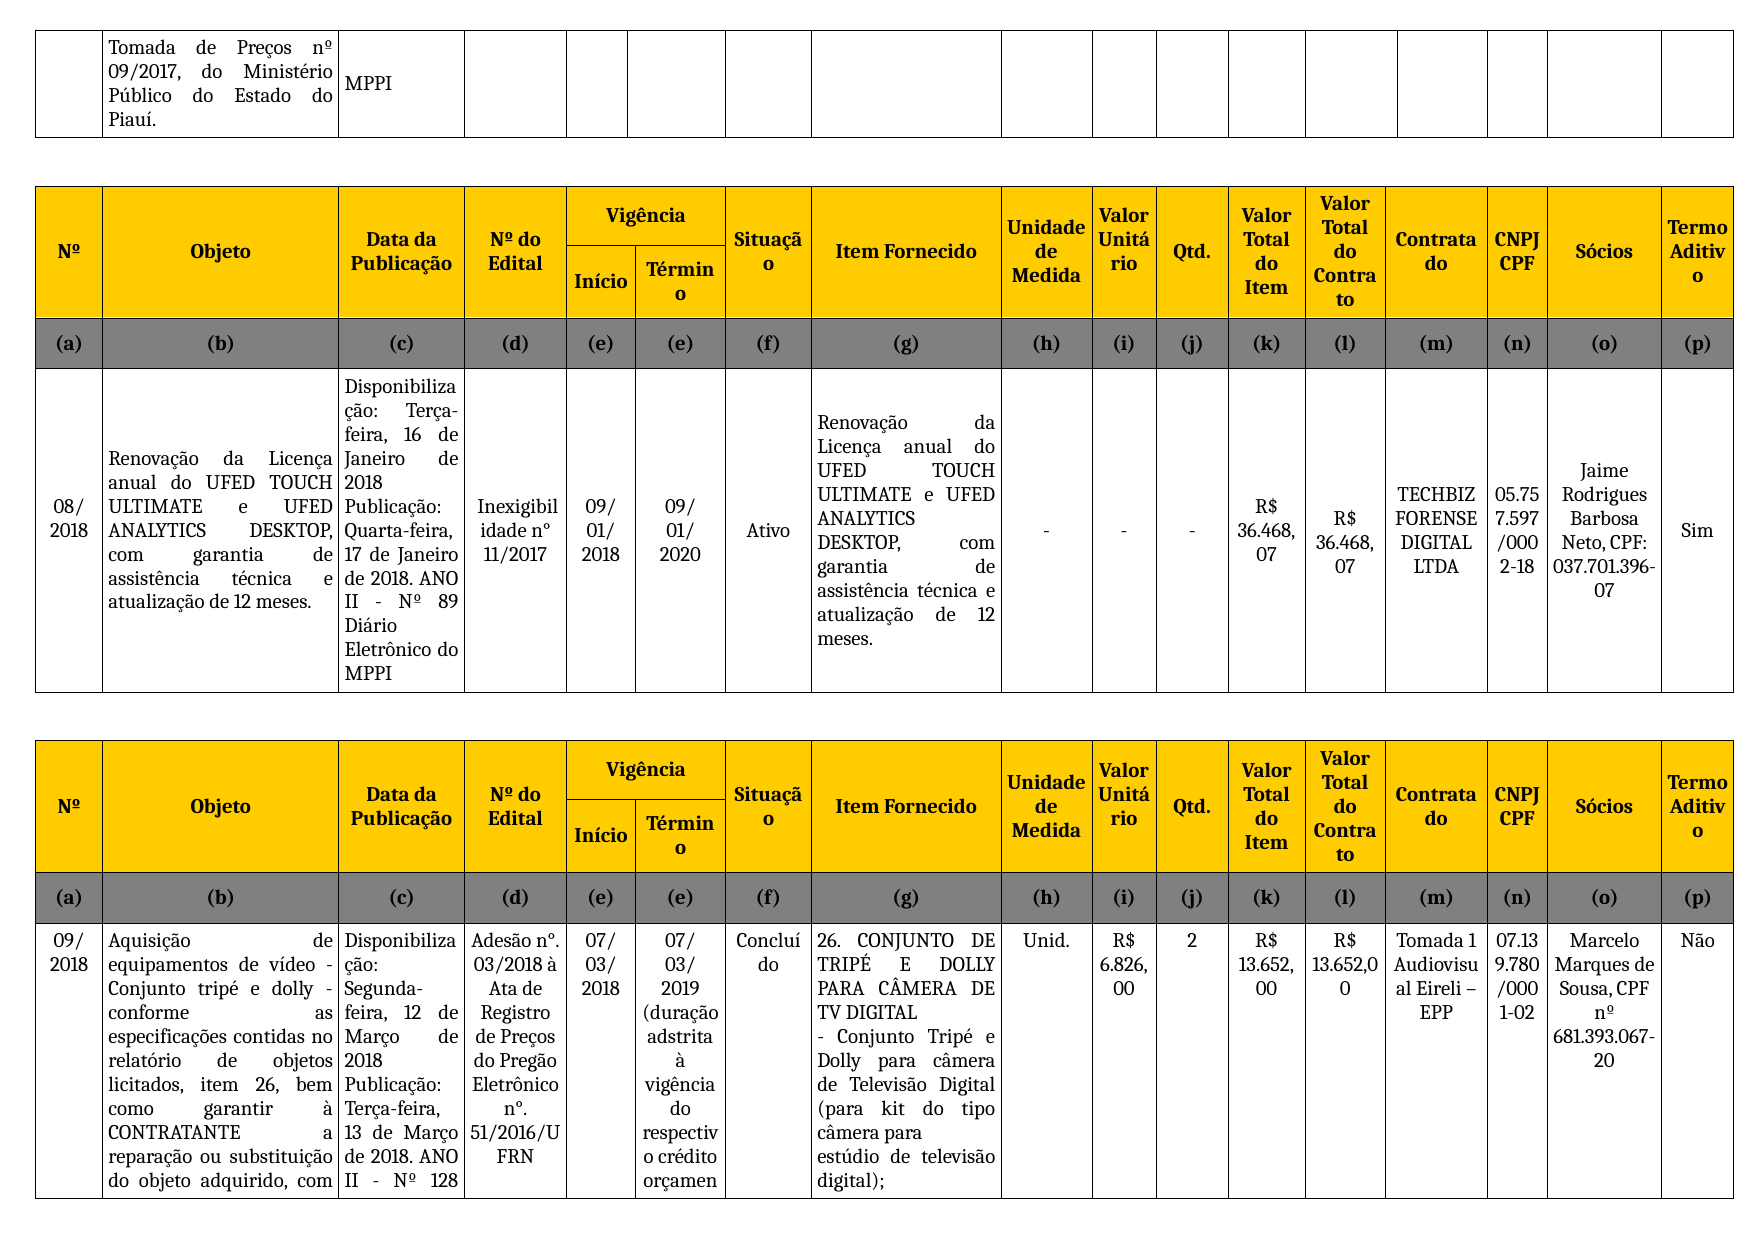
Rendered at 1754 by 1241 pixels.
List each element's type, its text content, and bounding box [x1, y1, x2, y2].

table_cell 08/ 2018 [36, 369, 102, 692]
table_header Vigência [567, 741, 725, 799]
table_header Objeto [103, 187, 338, 317]
table_cell R$ 13.652,00 [1229, 924, 1305, 1198]
table_header Contratado [1386, 187, 1487, 317]
table_cell (h) [1002, 319, 1092, 368]
table_cell (l) [1306, 319, 1385, 368]
table_header CNPJ CPF [1488, 187, 1547, 317]
table_cell (a) [36, 873, 102, 923]
table_cell 26. CONJUNTO DE TRIPÉ E DOLLY PARA CÂMERA DE TV DIGITAL - Conjunto Tripé e Dolly para câmera de Televisão Digital (para kit do tipo câmera para estúdio de televisão digital); [812, 924, 1001, 1198]
table_cell Inexigibilidade n° 11/2017 [465, 369, 566, 692]
table_header Qtd. [1157, 741, 1228, 872]
table_cell Marcelo Marques de Sousa, CPF nº 681.393.067-20 [1548, 924, 1661, 1198]
table_cell 09/ 01/ 2020 [636, 369, 725, 692]
table_cell - [1157, 369, 1228, 692]
table_cell Disponibilização: Segunda-feira, 12 de Março de 2018 Publicação: Terça-feira, 13 de Março de 2018. ANO II - Nº 128 [339, 924, 464, 1198]
table_cell (h) [1002, 873, 1092, 923]
table_cell Sim [1662, 369, 1733, 692]
table_header Situação [726, 741, 811, 872]
table_cell Ativo [726, 369, 811, 692]
table_header Vigência [567, 187, 725, 245]
table_header Item Fornecido [812, 741, 1001, 872]
table_cell [1488, 31, 1547, 137]
table_cell (n) [1488, 319, 1547, 368]
table_cell [465, 31, 566, 137]
table_cell (g) [812, 873, 1001, 923]
table_cell Concluído [726, 924, 811, 1198]
table_header Sócios [1548, 741, 1661, 872]
table_cell (e) [636, 319, 725, 368]
table_cell (j) [1157, 319, 1228, 368]
table_cell MPPI [339, 31, 464, 137]
table_cell (m) [1386, 873, 1487, 923]
table_cell (i) [1093, 873, 1156, 923]
table_cell (j) [1157, 873, 1228, 923]
table_cell 07/ 03/ 2019 (duração adstrita à vigência do respectivo crédito orçamen [636, 924, 725, 1198]
table_header Termo Aditivo [1662, 741, 1733, 872]
table_cell R$ 13.652,00 [1306, 924, 1385, 1198]
table_header Nº do Edital [465, 741, 566, 872]
table_cell [1548, 31, 1661, 137]
table_cell Renovação da Licença anual do UFED TOUCH ULTIMATE e UFED ANALYTICS DESKTOP, com garantia de assistência técnica e atualização de 12 meses. [812, 369, 1001, 692]
table_cell (f) [726, 873, 811, 923]
table_header Contratado [1386, 741, 1487, 872]
table_header Situação [726, 187, 811, 317]
table_header Nº [36, 741, 102, 872]
table_header Unidade de Medida [1002, 741, 1092, 872]
table_cell Tomada de Preços nº 09/2017, do Ministério Público do Estado do Piauí. [103, 31, 338, 137]
table_cell - [1157, 31, 1228, 137]
table_cell [628, 31, 725, 137]
table_cell R$ 36.468,07 [1229, 369, 1305, 692]
table_cell [567, 31, 627, 137]
table_cell 05.757.597/0002-18 [1488, 369, 1547, 692]
table_cell [1398, 31, 1487, 137]
table_cell 09/ 2018 [36, 924, 102, 1198]
table_cell (e) [567, 319, 635, 368]
table_cell Não [1662, 924, 1733, 1198]
table_cell (l) [1306, 873, 1385, 923]
table_cell 09/ 01/ 2018 [567, 369, 635, 692]
table_cell - [1093, 369, 1156, 692]
table_cell (n) [1488, 873, 1547, 923]
table_cell (o) [1548, 873, 1661, 923]
table_cell TECHBIZ FORENSE DIGITAL LTDA [1386, 369, 1487, 692]
table_cell [1229, 31, 1305, 137]
table_cell [726, 31, 811, 137]
table_header Valor Unitário [1093, 187, 1156, 317]
table_header Termo Aditivo [1662, 187, 1733, 317]
table_cell (c) [339, 319, 464, 368]
table_cell (g) [812, 319, 1001, 368]
table_cell - [1002, 369, 1092, 692]
table_header Qtd. [1157, 187, 1228, 317]
table_cell R$ 6.826,00 [1093, 924, 1156, 1198]
table_cell (e) [567, 873, 635, 923]
table_cell Jaime Rodrigues Barbosa Neto, CPF: 037.701.396-07 [1548, 369, 1661, 692]
table_cell 2 [1157, 924, 1228, 1198]
table_cell (p) [1662, 319, 1733, 368]
table_cell 07.139.780/0001-02 [1488, 924, 1547, 1198]
table_cell (k) [1229, 873, 1305, 923]
table_cell Início [567, 800, 635, 872]
table_header Nº [36, 187, 102, 317]
table_cell Renovação da Licença anual do UFED TOUCH ULTIMATE e UFED ANALYTICS DESKTOP, com garantia de assistência técnica e atualização de 12 meses. [103, 369, 338, 692]
table_header Valor Total do Item [1229, 187, 1305, 317]
table_header Objeto [103, 741, 338, 872]
table_cell (d) [465, 319, 566, 368]
table_header Valor Total do Contrato [1306, 741, 1385, 872]
table_cell (m) [1386, 319, 1487, 368]
table_header Sócios [1548, 187, 1661, 317]
table_cell R$ 36.468,07 [1306, 369, 1385, 692]
table_header Valor Total do Contrato [1306, 187, 1385, 317]
table_header CNPJ CPF [1488, 741, 1547, 872]
table_header Unidade de Medida [1002, 187, 1092, 317]
table_header Valor Unitário [1093, 741, 1156, 872]
table_cell Tomada 1 Audiovisual Eireli – EPP [1386, 924, 1487, 1198]
table_header Nº do Edital [465, 187, 566, 317]
table_cell [1662, 31, 1733, 137]
table_cell (a) [36, 319, 102, 368]
table_cell Término [636, 800, 725, 872]
table_cell Disponibilização: Terça-feira, 16 de Janeiro de 2018 Publicação: Quarta-feira, 17 de Janeiro de 2018. ANO II - Nº 89 Diário Eletrônico do MPPI [339, 369, 464, 692]
table_cell (k) [1229, 319, 1305, 368]
table_cell Término [636, 246, 725, 317]
table_cell (b) [103, 873, 338, 923]
table_cell [36, 31, 102, 137]
table_cell (e) [636, 873, 725, 923]
table_cell (d) [465, 873, 566, 923]
table_cell - [1093, 31, 1156, 137]
table_cell (c) [339, 873, 464, 923]
table_header Valor Total do Item [1229, 741, 1305, 872]
table_header Item Fornecido [812, 187, 1001, 317]
table_cell Adesão n°. 03/2018 à Ata de Registro de Preços do Pregão Eletrônico n°. 51/2016/UFRN [465, 924, 566, 1198]
table_cell Aquisição de equipamentos de vídeo - Conjunto tripé e dolly - conforme as especificações contidas no relatório de objetos licitados, item 26, bem como garantir à CONTRATANTE a reparação ou substituição do objeto adquirido, com [103, 924, 338, 1198]
table_cell Unid. [1002, 924, 1092, 1198]
table_cell (o) [1548, 319, 1661, 368]
table_cell (p) [1662, 873, 1733, 923]
table_cell (f) [726, 319, 811, 368]
table_cell Início [567, 246, 635, 317]
table_cell 07/ 03/ 2018 [567, 924, 635, 1198]
table_cell - [1002, 31, 1092, 137]
table_header Data da Publicação [339, 741, 464, 872]
table_header Data da Publicação [339, 187, 464, 317]
table_cell (b) [103, 319, 338, 368]
table_cell [1306, 31, 1397, 137]
table_cell (i) [1093, 319, 1156, 368]
table_cell [812, 31, 1001, 137]
